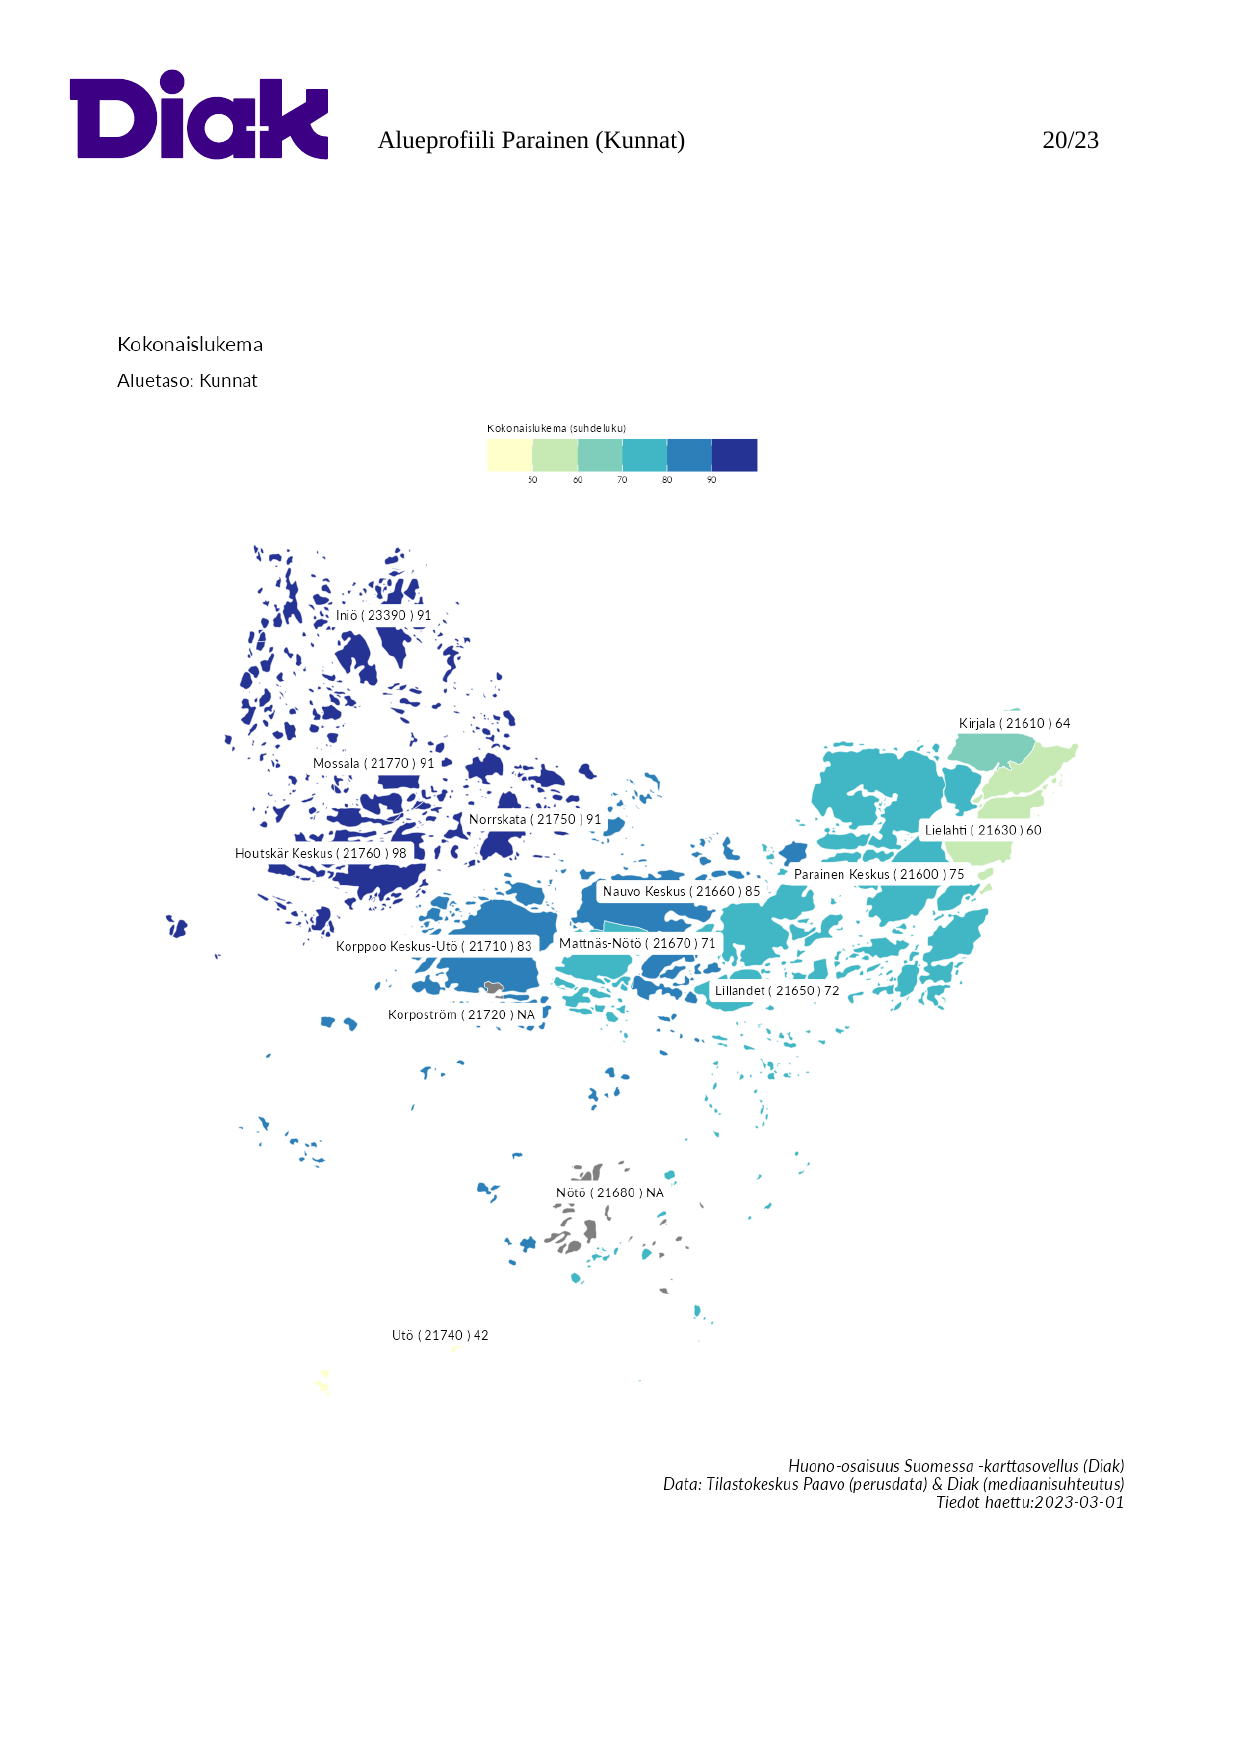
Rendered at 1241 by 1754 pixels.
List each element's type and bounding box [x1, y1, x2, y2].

picture [61, 196, 1179, 1651]
